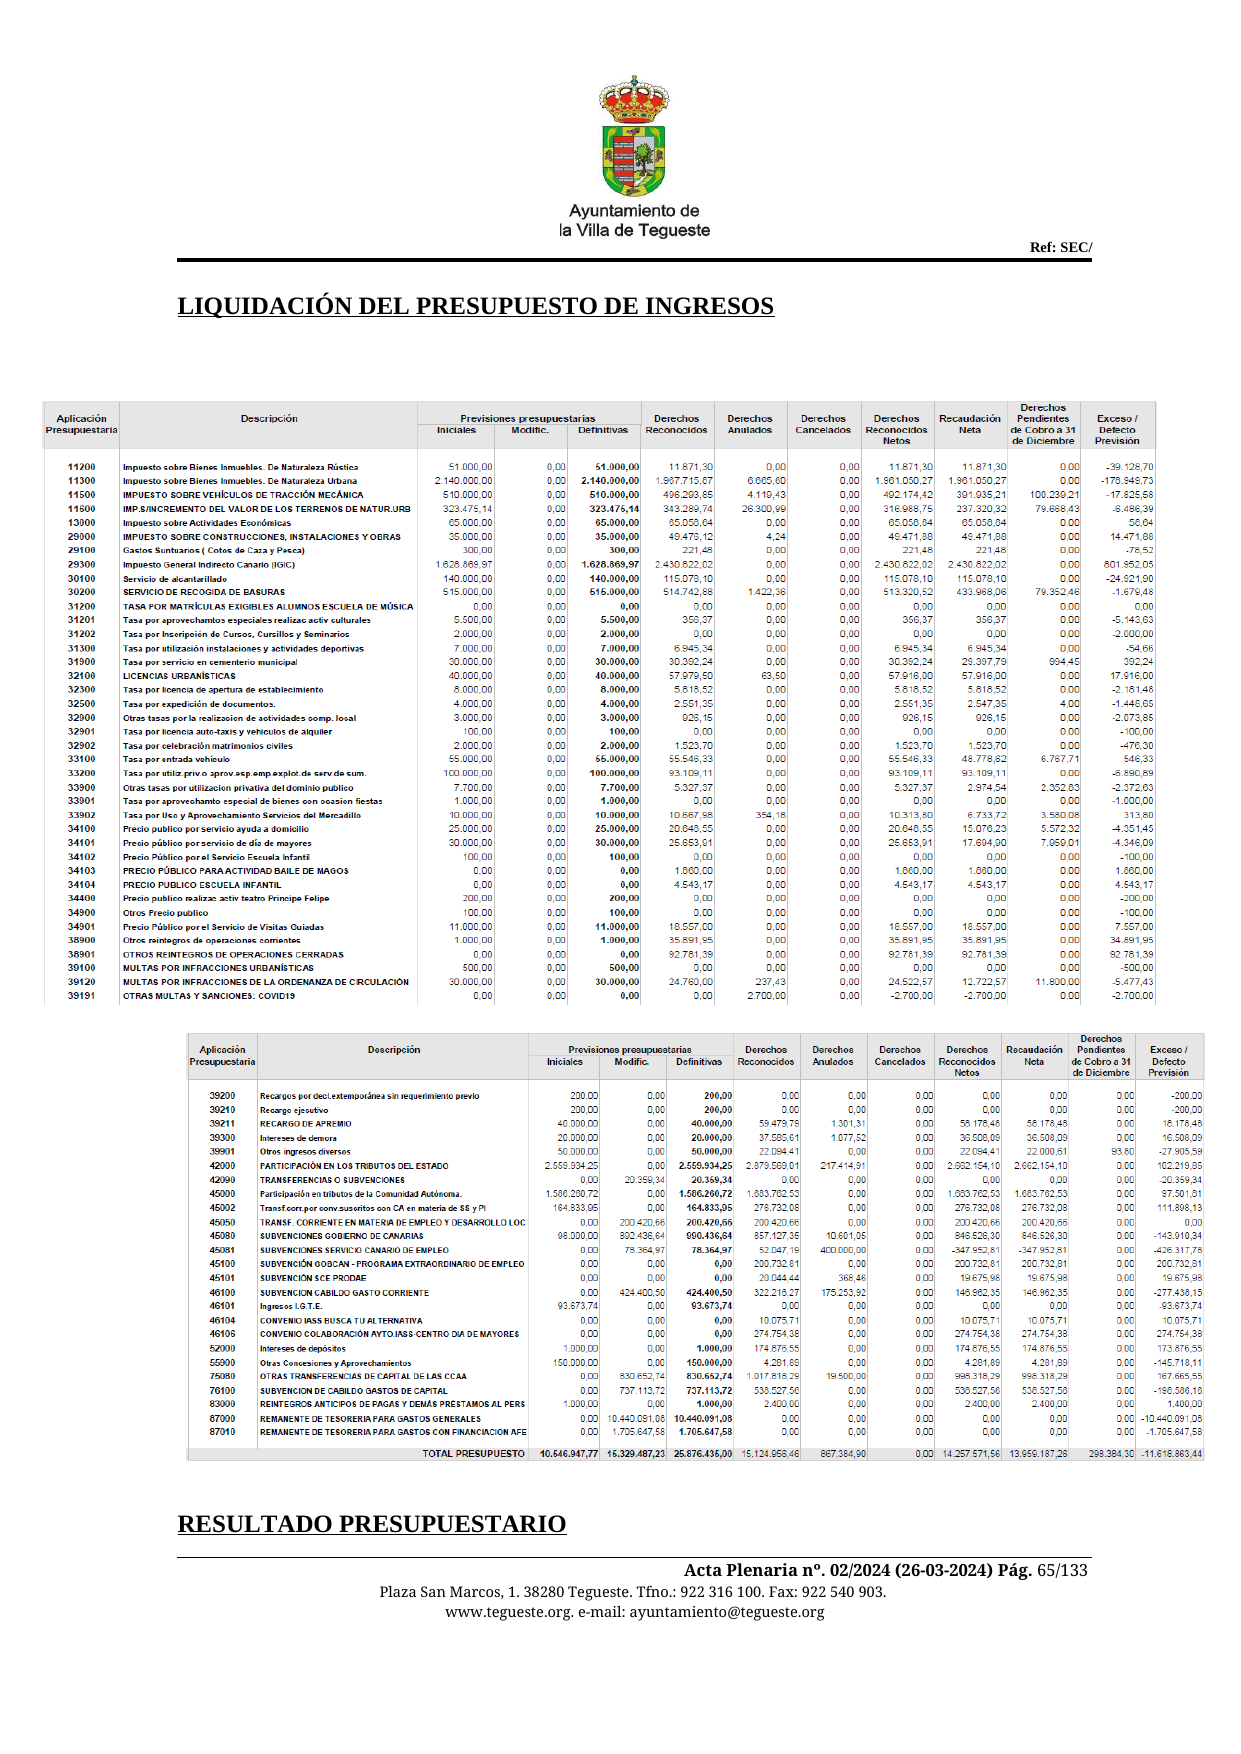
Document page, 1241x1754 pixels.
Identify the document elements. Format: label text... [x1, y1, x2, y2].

text LIQUIDACIÓN DEL PRESUPUESTO DE INGRESOS [177, 291, 1092, 320]
text RESULTADO PRESUPUESTARIO [177, 1509, 1092, 1537]
